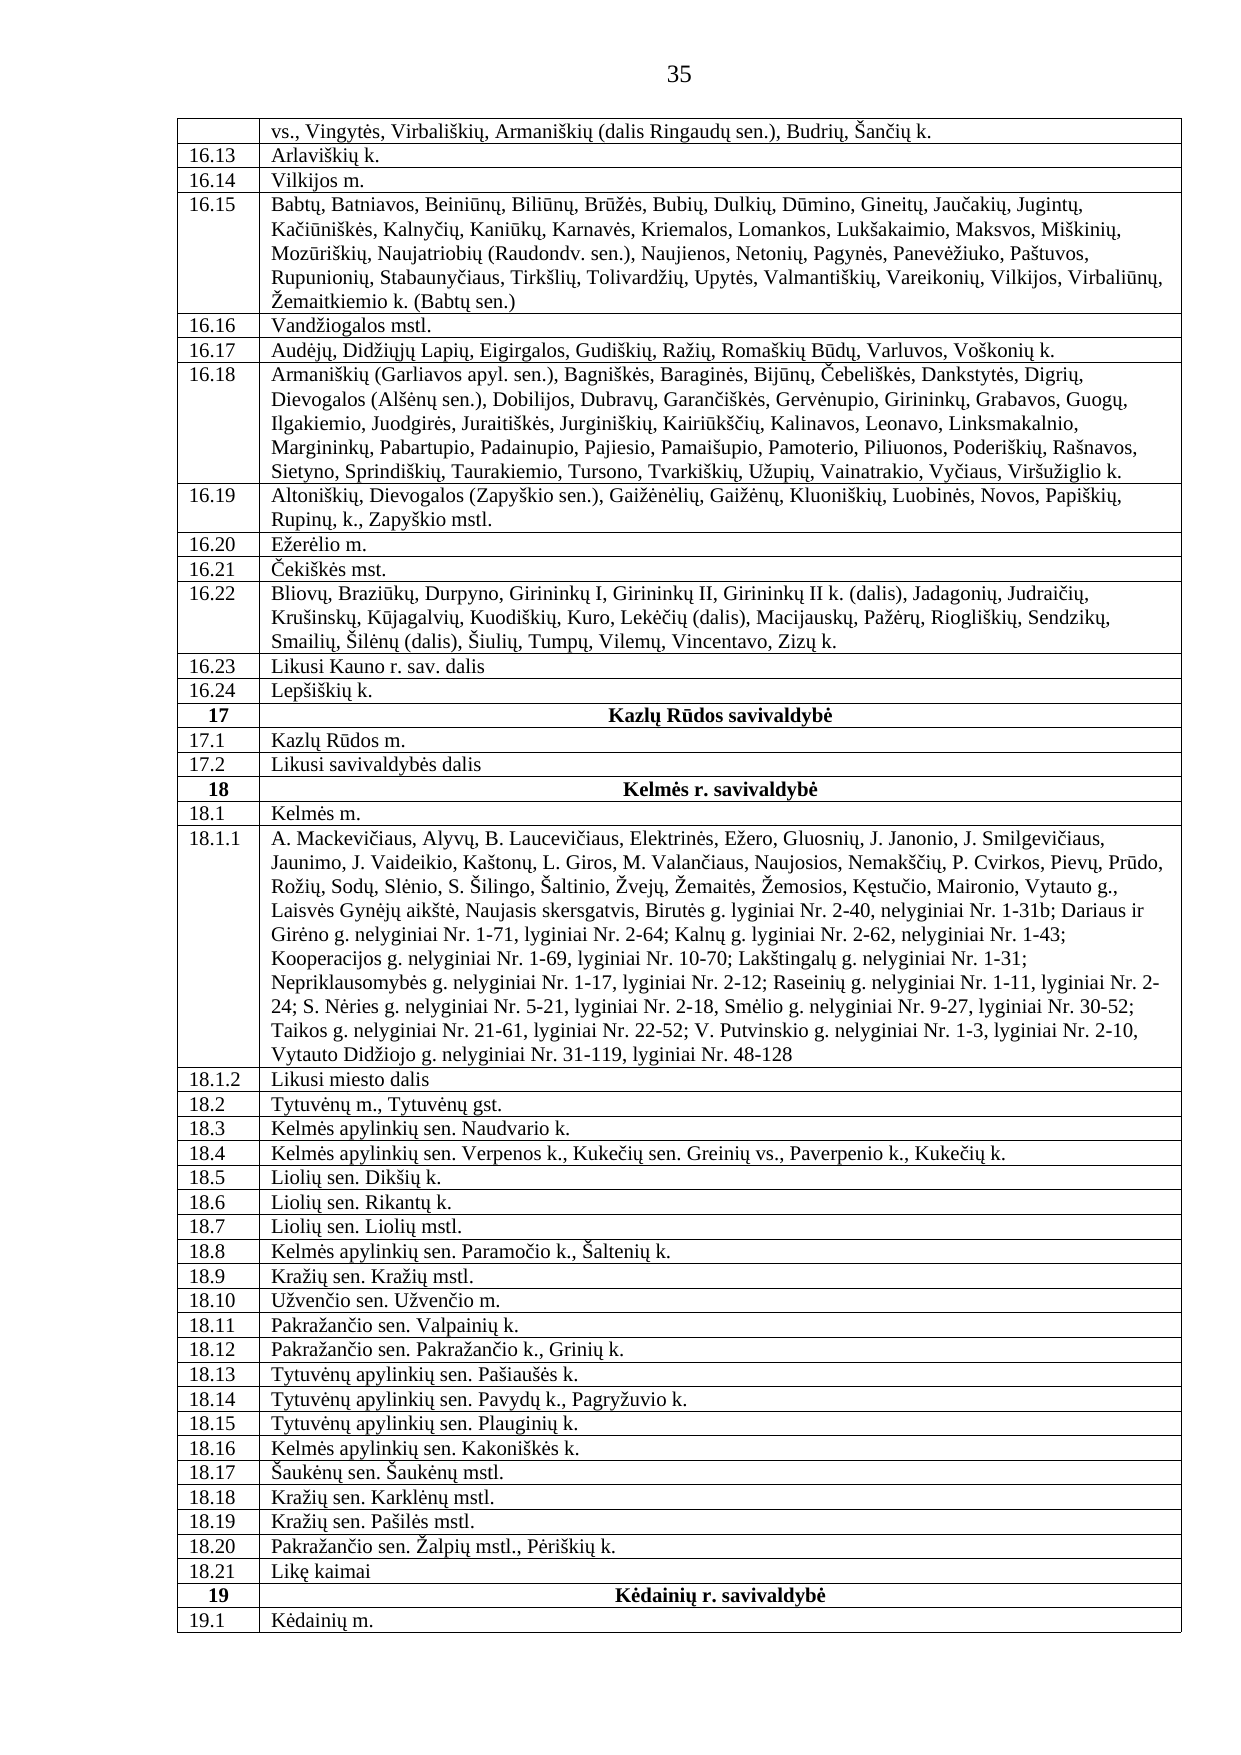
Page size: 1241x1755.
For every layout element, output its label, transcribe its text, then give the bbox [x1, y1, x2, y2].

table_cell 18.8 [178, 1240, 259, 1263]
table_cell Kazlų Rūdos m. [260, 728, 1181, 752]
table_cell Altoniškių, Dievogalos (Zapyškio sen.), Gaižėnėlių, Gaižėnų, Kluoniškių, Luobinės, Novos, Papiškių, Rupinų, k., Zapyškio mstl. [260, 484, 1181, 531]
table_cell Audėjų, Didžiųjų Lapių, Eigirgalos, Gudiškių, Ražių, Romaškių Būdų, Varluvos, Voškonių k. [260, 338, 1181, 362]
table_cell Kelmės apylinkių sen. Kakoniškės k. [260, 1436, 1181, 1460]
table_cell 16.24 [178, 679, 259, 702]
table_cell 18.9 [178, 1264, 259, 1288]
table_cell 18.2 [178, 1092, 259, 1116]
table_cell A. Mackevičiaus, Alyvų, B. Laucevičiaus, Elektrinės, Ežero, Gluosnių, J. Janonio, J. Smilgevičiaus, Jaunimo, J. Vaideikio, Kaštonų, L. Giros, M. Valančiaus, Naujosios, Nemakščių, P. Cvirkos, Pievų, Prūdo, Rožių, Sodų, Slėnio, S. Šilingo, Šaltinio, Žvejų, Žemaitės, Žemosios, Kęstučio, Maironio, Vytauto g., Laisvės Gynėjų aikštė, Naujasis skersgatvis, Birutės g. lyginiai Nr. 2-40, nelyginiai Nr. 1-31b; Dariaus ir Girėno g. nelyginiai Nr. 1-71, lyginiai Nr. 2-64; Kalnų g. lyginiai Nr. 2-62, nelyginiai Nr. 1-43; Kooperacijos g. nelyginiai Nr. 1-69, lyginiai Nr. 10-70; Lakštingalų g. nelyginiai Nr. 1-31; Nepriklausomybės g. nelyginiai Nr. 1-17, lyginiai Nr. 2-12; Raseinių g. nelyginiai Nr. 1-11, lyginiai Nr. 2-24; S. Nėries g. nelyginiai Nr. 5-21, lyginiai Nr. 2-18, Smėlio g. nelyginiai Nr. 9-27, lyginiai Nr. 30-52; Taikos g. nelyginiai Nr. 21-61, lyginiai Nr. 22-52; V. Putvinskio g. nelyginiai Nr. 1-3, lyginiai Nr. 2-10, Vytauto Didžiojo g. nelyginiai Nr. 31-119, lyginiai Nr. 48-128 [260, 826, 1181, 1066]
table_cell Kelmės apylinkių sen. Verpenos k., Kukečių sen. Greinių vs., Paverpenio k., Kukečių k. [260, 1141, 1181, 1165]
table_cell Čekiškės mst. [260, 557, 1181, 581]
table_cell 16.15 [178, 193, 259, 313]
table_cell 17 [178, 704, 259, 727]
table_cell 18.16 [178, 1436, 259, 1460]
table_cell Vilkijos m. [260, 168, 1181, 192]
table_cell 18.1.1 [178, 826, 259, 1066]
table_cell 16.20 [178, 533, 259, 556]
table_cell Kėdainių r. savivaldybė [260, 1584, 1181, 1607]
table_cell Arlaviškių k. [260, 144, 1181, 167]
table_cell 18.18 [178, 1485, 259, 1509]
table_cell 19.1 [178, 1608, 259, 1632]
table_cell Kelmės m. [260, 802, 1181, 825]
table_cell 17.1 [178, 728, 259, 752]
table_cell Vandžiogalos mstl. [260, 314, 1181, 337]
table_cell Armaniškių (Garliavos apyl. sen.), Bagniškės, Baraginės, Bijūnų, Čebeliškės, Dankstytės, Digrių, Dievogalos (Alšėnų sen.), Dobilijos, Dubravų, Garančiškės, Gervėnupio, Girininkų, Grabavos, Guogų, Ilgakiemio, Juodgirės, Juraitiškės, Jurginiškių, Kairiūkščių, Kalinavos, Leonavo, Linksmakalnio, Margininkų, Pabartupio, Padainupio, Pajiesio, Pamaišupio, Pamoterio, Piliuonos, Poderiškių, Rašnavos, Sietyno, Sprindiškių, Taurakiemio, Tursono, Tvarkiškių, Užupių, Vainatrakio, Vyčiaus, Viršužiglio k. [260, 363, 1181, 483]
table_cell 19 [178, 1584, 259, 1607]
table_cell 18.10 [178, 1289, 259, 1312]
table_cell Šaukėnų sen. Šaukėnų mstl. [260, 1461, 1181, 1484]
table_cell 18.6 [178, 1190, 259, 1214]
table_cell 18.7 [178, 1215, 259, 1238]
table_cell Likusi savivaldybės dalis [260, 753, 1181, 776]
table_cell Ežerėlio m. [260, 533, 1181, 556]
table_cell 18.3 [178, 1117, 259, 1140]
table_cell 16.18 [178, 363, 259, 483]
table_cell Kelmės apylinkių sen. Naudvario k. [260, 1117, 1181, 1140]
table_cell 16.23 [178, 654, 259, 678]
table_cell 16.22 [178, 582, 259, 653]
table_cell 18.13 [178, 1363, 259, 1386]
table_cell Kražių sen. Kražių mstl. [260, 1264, 1181, 1288]
table_cell Likę kaimai [260, 1559, 1181, 1583]
table_cell Kėdainių m. [260, 1608, 1181, 1632]
table_cell Likusi miesto dalis [260, 1068, 1181, 1091]
table_cell Tytuvėnų apylinkių sen. Pašiaušės k. [260, 1363, 1181, 1386]
table_cell 18.1.2 [178, 1068, 259, 1091]
table_cell vs., Vingytės, Virbališkių, Armaniškių (dalis Ringaudų sen.), Budrių, Šančių k. [260, 119, 1181, 143]
table_cell Tytuvėnų apylinkių sen. Plauginių k. [260, 1412, 1181, 1435]
table_cell 18.1 [178, 802, 259, 825]
table_cell 18 [178, 777, 259, 801]
table_cell 18.4 [178, 1141, 259, 1165]
table_cell 18.14 [178, 1387, 259, 1411]
table_cell 18.5 [178, 1166, 259, 1189]
table_cell 18.17 [178, 1461, 259, 1484]
table_cell Bliovų, Braziūkų, Durpyno, Girininkų I, Girininkų II, Girininkų II k. (dalis), Jadagonių, Judraičių, Krušinskų, Kūjagalvių, Kuodiškių, Kuro, Lekėčių (dalis), Macijauskų, Pažėrų, Riogliškių, Sendzikų, Smailių, Šilėnų (dalis), Šiulių, Tumpų, Vilemų, Vincentavo, Zizų k. [260, 582, 1181, 653]
table_cell Likusi Kauno r. sav. dalis [260, 654, 1181, 678]
table_cell Tytuvėnų m., Tytuvėnų gst. [260, 1092, 1181, 1116]
table_cell Kazlų Rūdos savivaldybė [260, 704, 1181, 727]
table_cell Babtų, Batniavos, Beiniūnų, Biliūnų, Brūžės, Bubių, Dulkių, Dūmino, Gineitų, Jaučakių, Jugintų, Kačiūniškės, Kalnyčių, Kaniūkų, Karnavės, Kriemalos, Lomankos, Lukšakaimio, Maksvos, Miškinių, Mozūriškių, Naujatriobių (Raudondv. sen.), Naujienos, Netonių, Pagynės, Panevėžiuko, Paštuvos, Rupunionių, Stabaunyčiaus, Tirkšlių, Tolivardžių, Upytės, Valmantiškių, Vareikonių, Vilkijos, Virbaliūnų, Žemaitkiemio k. (Babtų sen.) [260, 193, 1181, 313]
table_cell 18.11 [178, 1313, 259, 1337]
table_cell 16.14 [178, 168, 259, 192]
table_cell Liolių sen. Liolių mstl. [260, 1215, 1181, 1238]
table_cell Pakražančio sen. Valpainių k. [260, 1313, 1181, 1337]
table_cell Užvenčio sen. Užvenčio m. [260, 1289, 1181, 1312]
table_cell Kelmės r. savivaldybė [260, 777, 1181, 801]
table_cell 18.21 [178, 1559, 259, 1583]
table_cell Kražių sen. Pašilės mstl. [260, 1510, 1181, 1533]
table_cell 16.17 [178, 338, 259, 362]
table_cell 16.16 [178, 314, 259, 337]
table_cell Pakražančio sen. Žalpių mstl., Pėriškių k. [260, 1535, 1181, 1558]
table_cell Kražių sen. Karklėnų mstl. [260, 1485, 1181, 1509]
table_cell Kelmės apylinkių sen. Paramočio k., Šaltenių k. [260, 1240, 1181, 1263]
table_cell 18.20 [178, 1535, 259, 1558]
table_cell Tytuvėnų apylinkių sen. Pavydų k., Pagryžuvio k. [260, 1387, 1181, 1411]
table_cell Liolių sen. Dikšių k. [260, 1166, 1181, 1189]
table_cell [178, 119, 259, 143]
table_cell 18.12 [178, 1338, 259, 1361]
table_cell 16.19 [178, 484, 259, 531]
table_cell Pakražančio sen. Pakražančio k., Grinių k. [260, 1338, 1181, 1361]
table_cell 18.15 [178, 1412, 259, 1435]
table_cell 16.21 [178, 557, 259, 581]
table_cell 18.19 [178, 1510, 259, 1533]
table_cell Liolių sen. Rikantų k. [260, 1190, 1181, 1214]
table_cell 16.13 [178, 144, 259, 167]
table_cell 17.2 [178, 753, 259, 776]
table_cell Lepšiškių k. [260, 679, 1181, 702]
